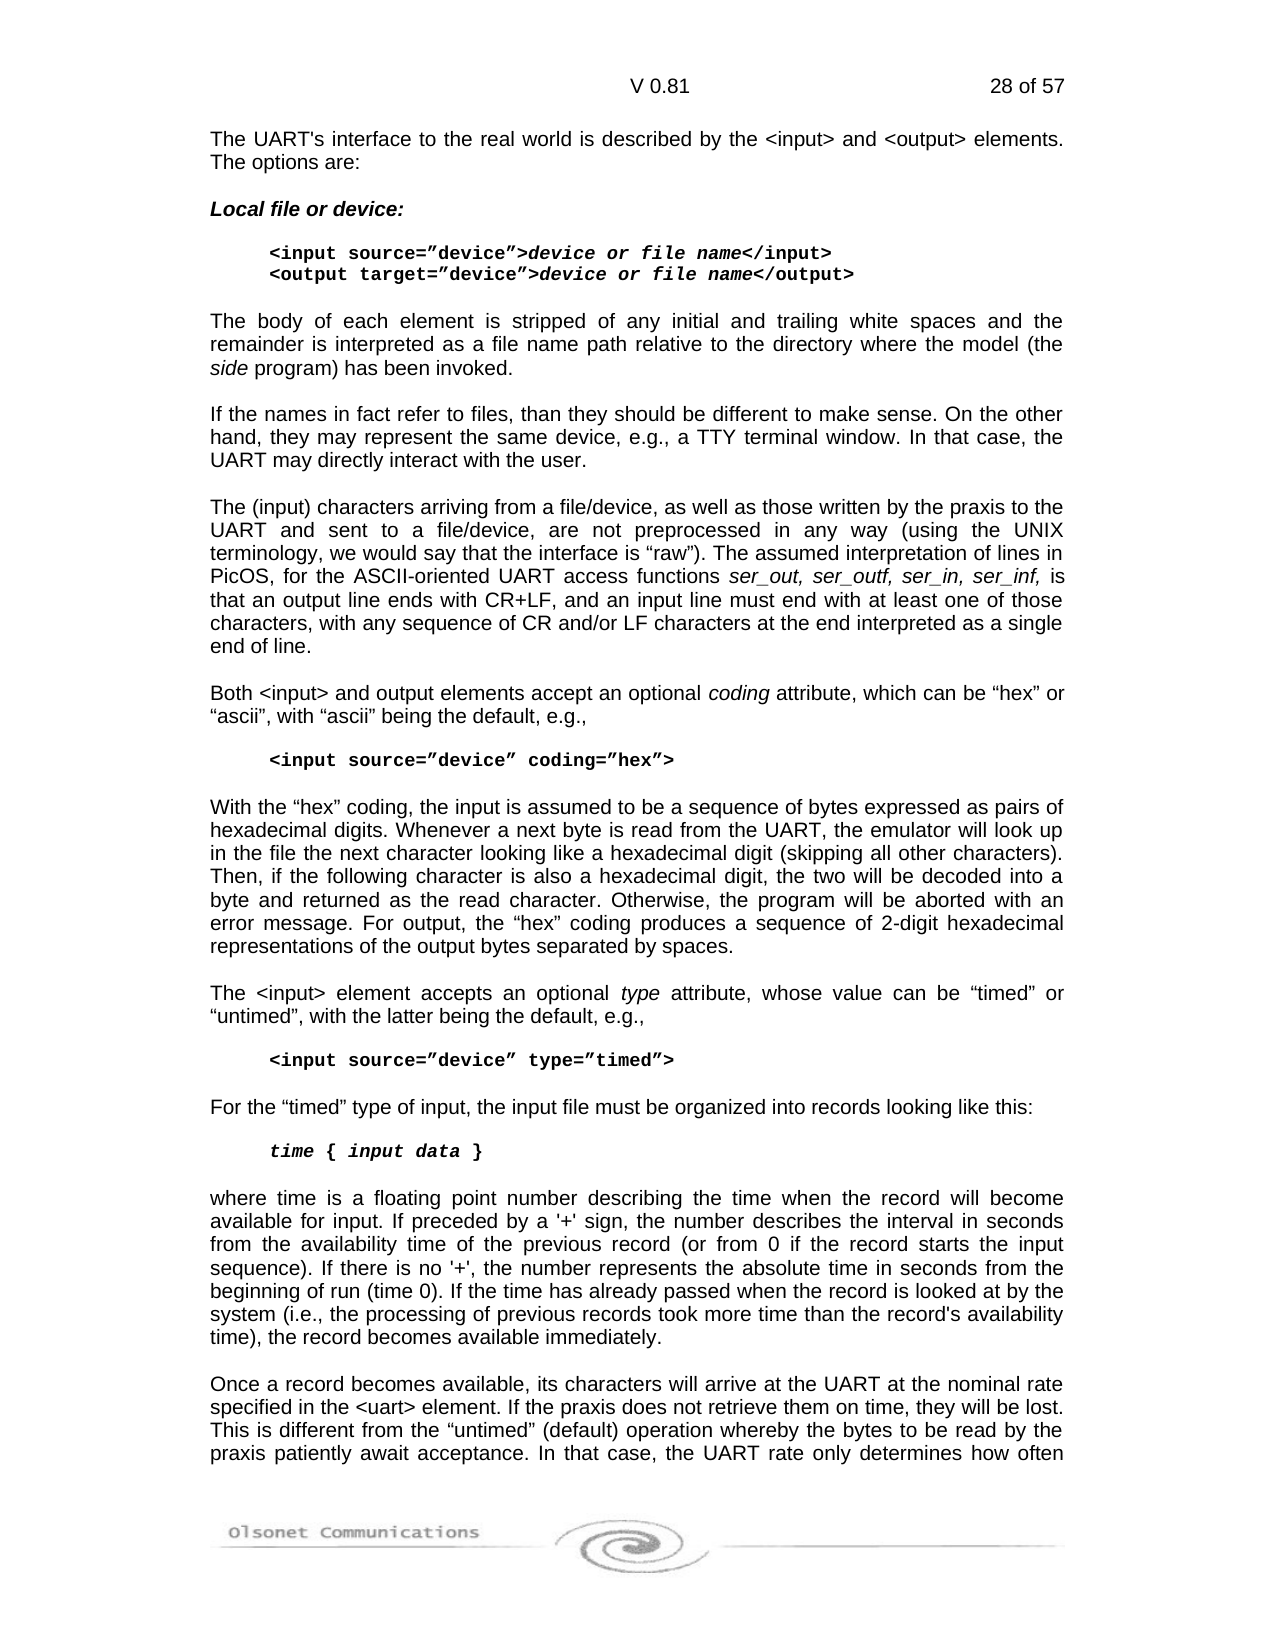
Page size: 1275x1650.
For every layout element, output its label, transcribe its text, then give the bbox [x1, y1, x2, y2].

text If the names in fact refer to files, than they should be different to make sense. On the other hand, they may represent the same device, e.g., a TTY terminal window. In that case, the UART may directly interact with the user. [210, 402, 1065, 472]
text <input source=”device” coding=”hex”> [269, 751, 1065, 772]
text Once a record becomes available, its characters will arrive at the UART at the nominal rate specified in the <uart> element. If the praxis does not retrieve them on time, they will be lost. This is different from the “untimed” (default) operation whereby the bytes to be read by the praxis patiently await acceptance. In that case, the UART rate only determines how often [210, 1372, 1065, 1465]
text Both <input> and output elements accept an optional coding attribute, which can be “hex” or “ascii”, with “ascii” being the default, e.g., [210, 681, 1065, 728]
text time { input data } [269, 1142, 1065, 1163]
text where time is a floating point number describing the time when the record will become available for input. If preceded by a '+' sign, the number describes the interval in seconds from the availability time of the previous record (or from 0 if the record starts the input sequence). If there is no '+', the number represents the absolute time in seconds from the beginning of run (time 0). If the time has already passed when the record is looked at by the system (i.e., the processing of previous records took more time than the record's availability time), the record becomes available immediately. [210, 1186, 1065, 1349]
text The UART's interface to the real world is described by the <input> and <output> elements. The options are: [210, 128, 1065, 174]
text The <input> element accepts an optional type attribute, whose value can be “timed” or “untimed”, with the latter being the default, e.g., [210, 981, 1065, 1028]
text <input source=”device” type=”timed”> [269, 1051, 1065, 1072]
text For the “timed” type of input, the input file must be organized into records looking like this: [210, 1095, 1065, 1119]
text The body of each element is stripped of any initial and trailing white spaces and the remainder is interpreted as a file name path relative to the directory where the model (the side program) has been invoked. [210, 309, 1065, 379]
text With the “hex” coding, the input is assumed to be a sequence of bytes expressed as pairs of hexadecimal digits. Whenever a next byte is read from the UART, the emulator will look up in the file the next character looking like a hexadecimal digit (skipping all other characters). Then, if the following character is also a hexadecimal digit, the two will be decoded into a byte and returned as the read character. Otherwise, the program will be aborted with an error message. For output, the “hex” coding produces a sequence of 2-digit hexadecimal representations of the output bytes separated by spaces. [210, 795, 1065, 958]
picture [210, 1504, 1065, 1596]
text The (input) characters arriving from a file/device, as well as those written by the praxis to the UART and sent to a file/device, are not preprocessed in any way (using the UNIX terminology, we would say that the interface is “raw”). The assumed interpretation of lines in PicOS, for the ASCII-oriented UART access functions ser_out, ser_outf, ser_in, ser_inf, is that an output line ends with CR+LF, and an input line must end with at least one of those characters, with any sequence of CR and/or LF characters at the end interpreted as a single end of line. [210, 495, 1065, 658]
text <input source=”device”>device or file name</input> [269, 244, 1065, 265]
text Local file or device: [210, 197, 1065, 221]
text <output target=”device”>device or file name</output> [269, 265, 1065, 286]
